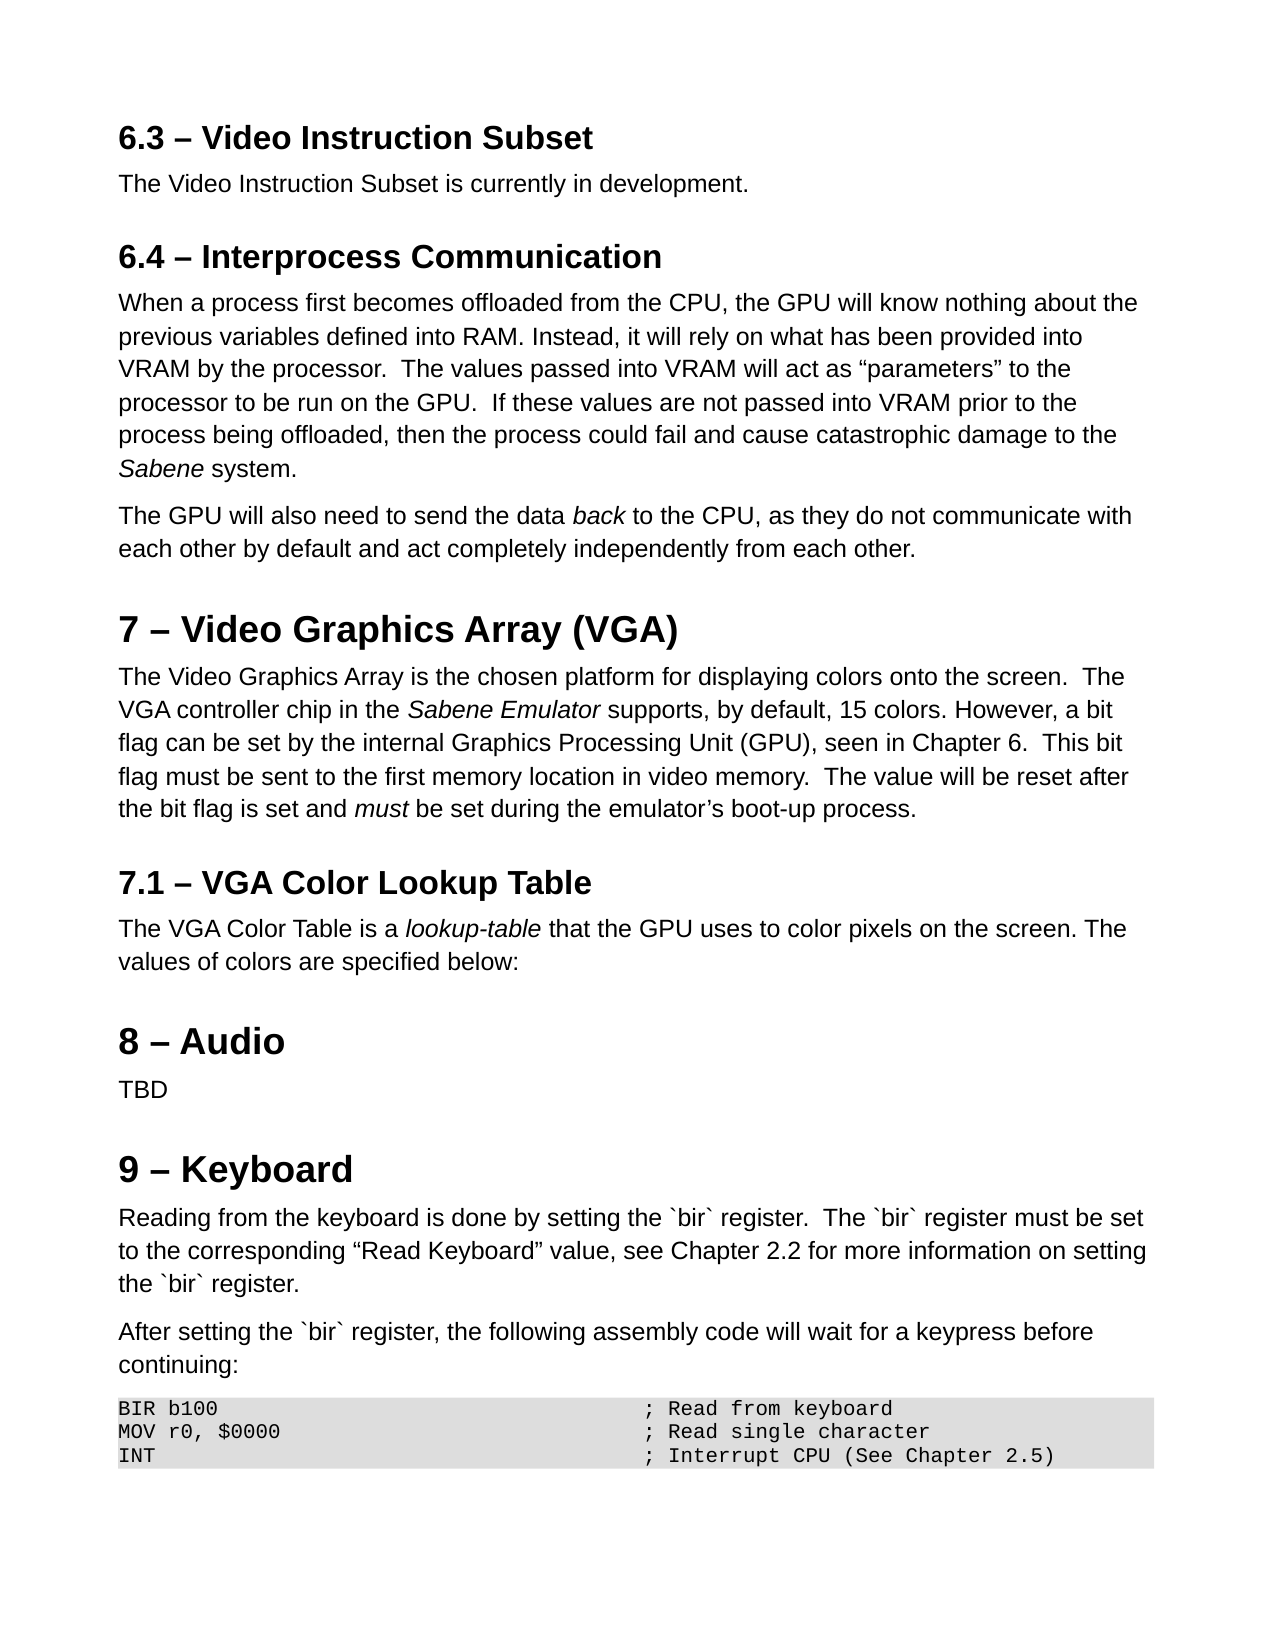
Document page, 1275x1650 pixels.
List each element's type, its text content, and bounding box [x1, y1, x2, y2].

text TBD [118, 1075, 1157, 1104]
text The GPU will also need to send the data back to the CPU, as they do not communicate with each other by default and act completely independently from each other. [118, 501, 1157, 563]
subtitle 6.3 – Video Instruction Subset [118, 118, 1157, 157]
text The Video Graphics Array is the chosen platform for displaying colors onto the screen. The VGA controller chip in the Sabene Emulator supports, by default, 15 colors. However, a bit flag can be set by the internal Graphics Processing Unit (GPU), seen in Chapter 6. This bit flag must be sent to the first memory location in video memory. The value will be reset after the bit flag is set and must be set during the emulator’s boot-up process. [118, 662, 1157, 823]
text Reading from the keyboard is done by setting the `bir` register. The `bir` register must be set to the corresponding “Read Keyboard” value, see Chapter 2.2 for more information on setting the `bir` register. [118, 1203, 1157, 1298]
text When a process first becomes offloaded from the CPU, the GPU will know nothing about the previous variables defined into RAM. Instead, it will rely on what has been provided into VRAM by the processor. The values passed into VRAM will act as “parameters” to the processor to be run on the GPU. If these values are not passed into VRAM prior to the process being offloaded, then the process could fail and cause catastrophic damage to the Sabene system. [118, 288, 1157, 482]
subtitle 7 – Video Graphics Array (VGA) [118, 607, 1157, 650]
text After setting the `bir` register, the following assembly code will wait for a keypress before continuing: [118, 1317, 1157, 1379]
subtitle 8 – Audio [118, 1019, 1157, 1063]
text The Video Instruction Subset is currently in development. [118, 169, 1157, 198]
subtitle 9 – Keyboard [118, 1148, 1157, 1191]
text The VGA Color Table is a lookup-table that the GPU uses to color pixels on the screen. The values of colors are specified below: [118, 914, 1157, 976]
subtitle 6.4 – Interprocess Communication [118, 237, 1157, 276]
subtitle 7.1 – VGA Color Lookup Table [118, 863, 1157, 901]
